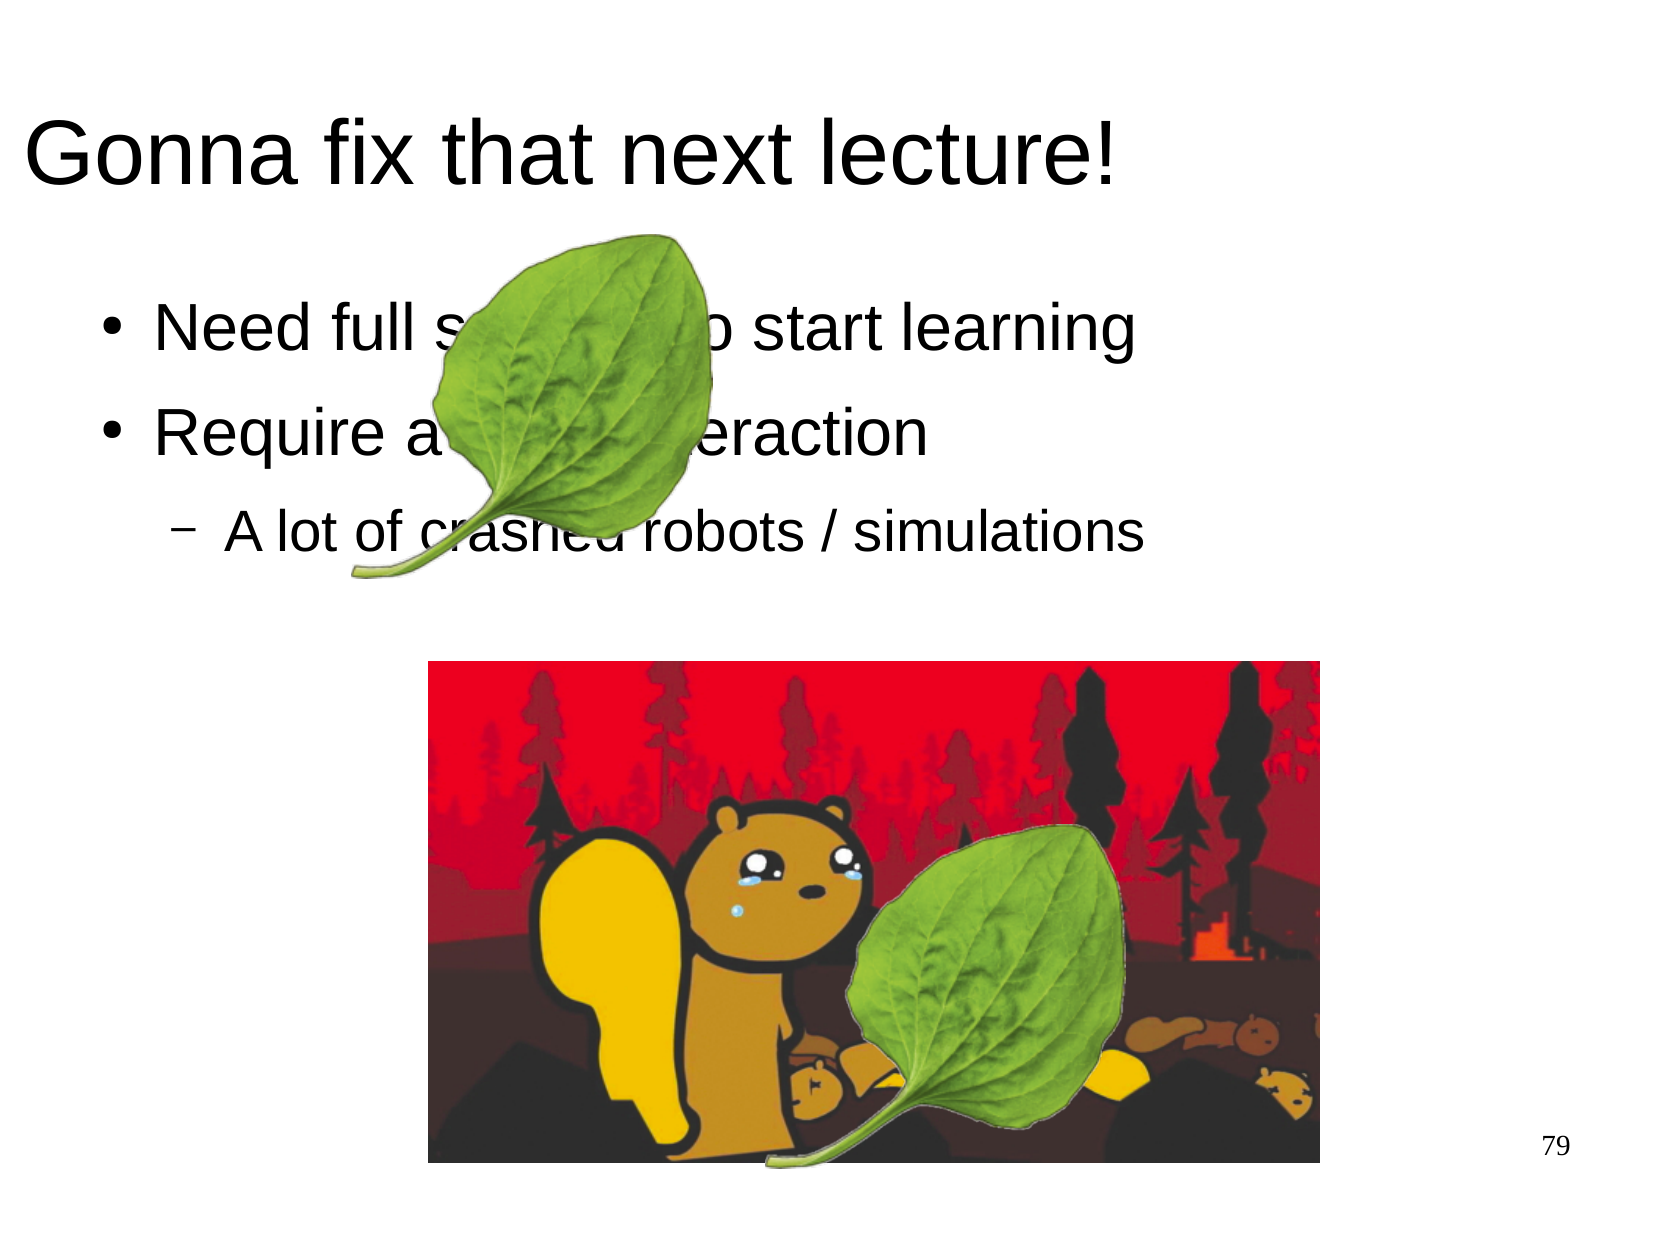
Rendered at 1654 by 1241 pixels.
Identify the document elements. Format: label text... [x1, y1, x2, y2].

title Gonna fix that next lecture! [23, 49, 1512, 257]
picture [351, 234, 713, 579]
list Need full session to start learning Require a lot of interaction A lot of crashed robots / simulations [82, 290, 1571, 1010]
picture [428, 661, 1320, 1169]
